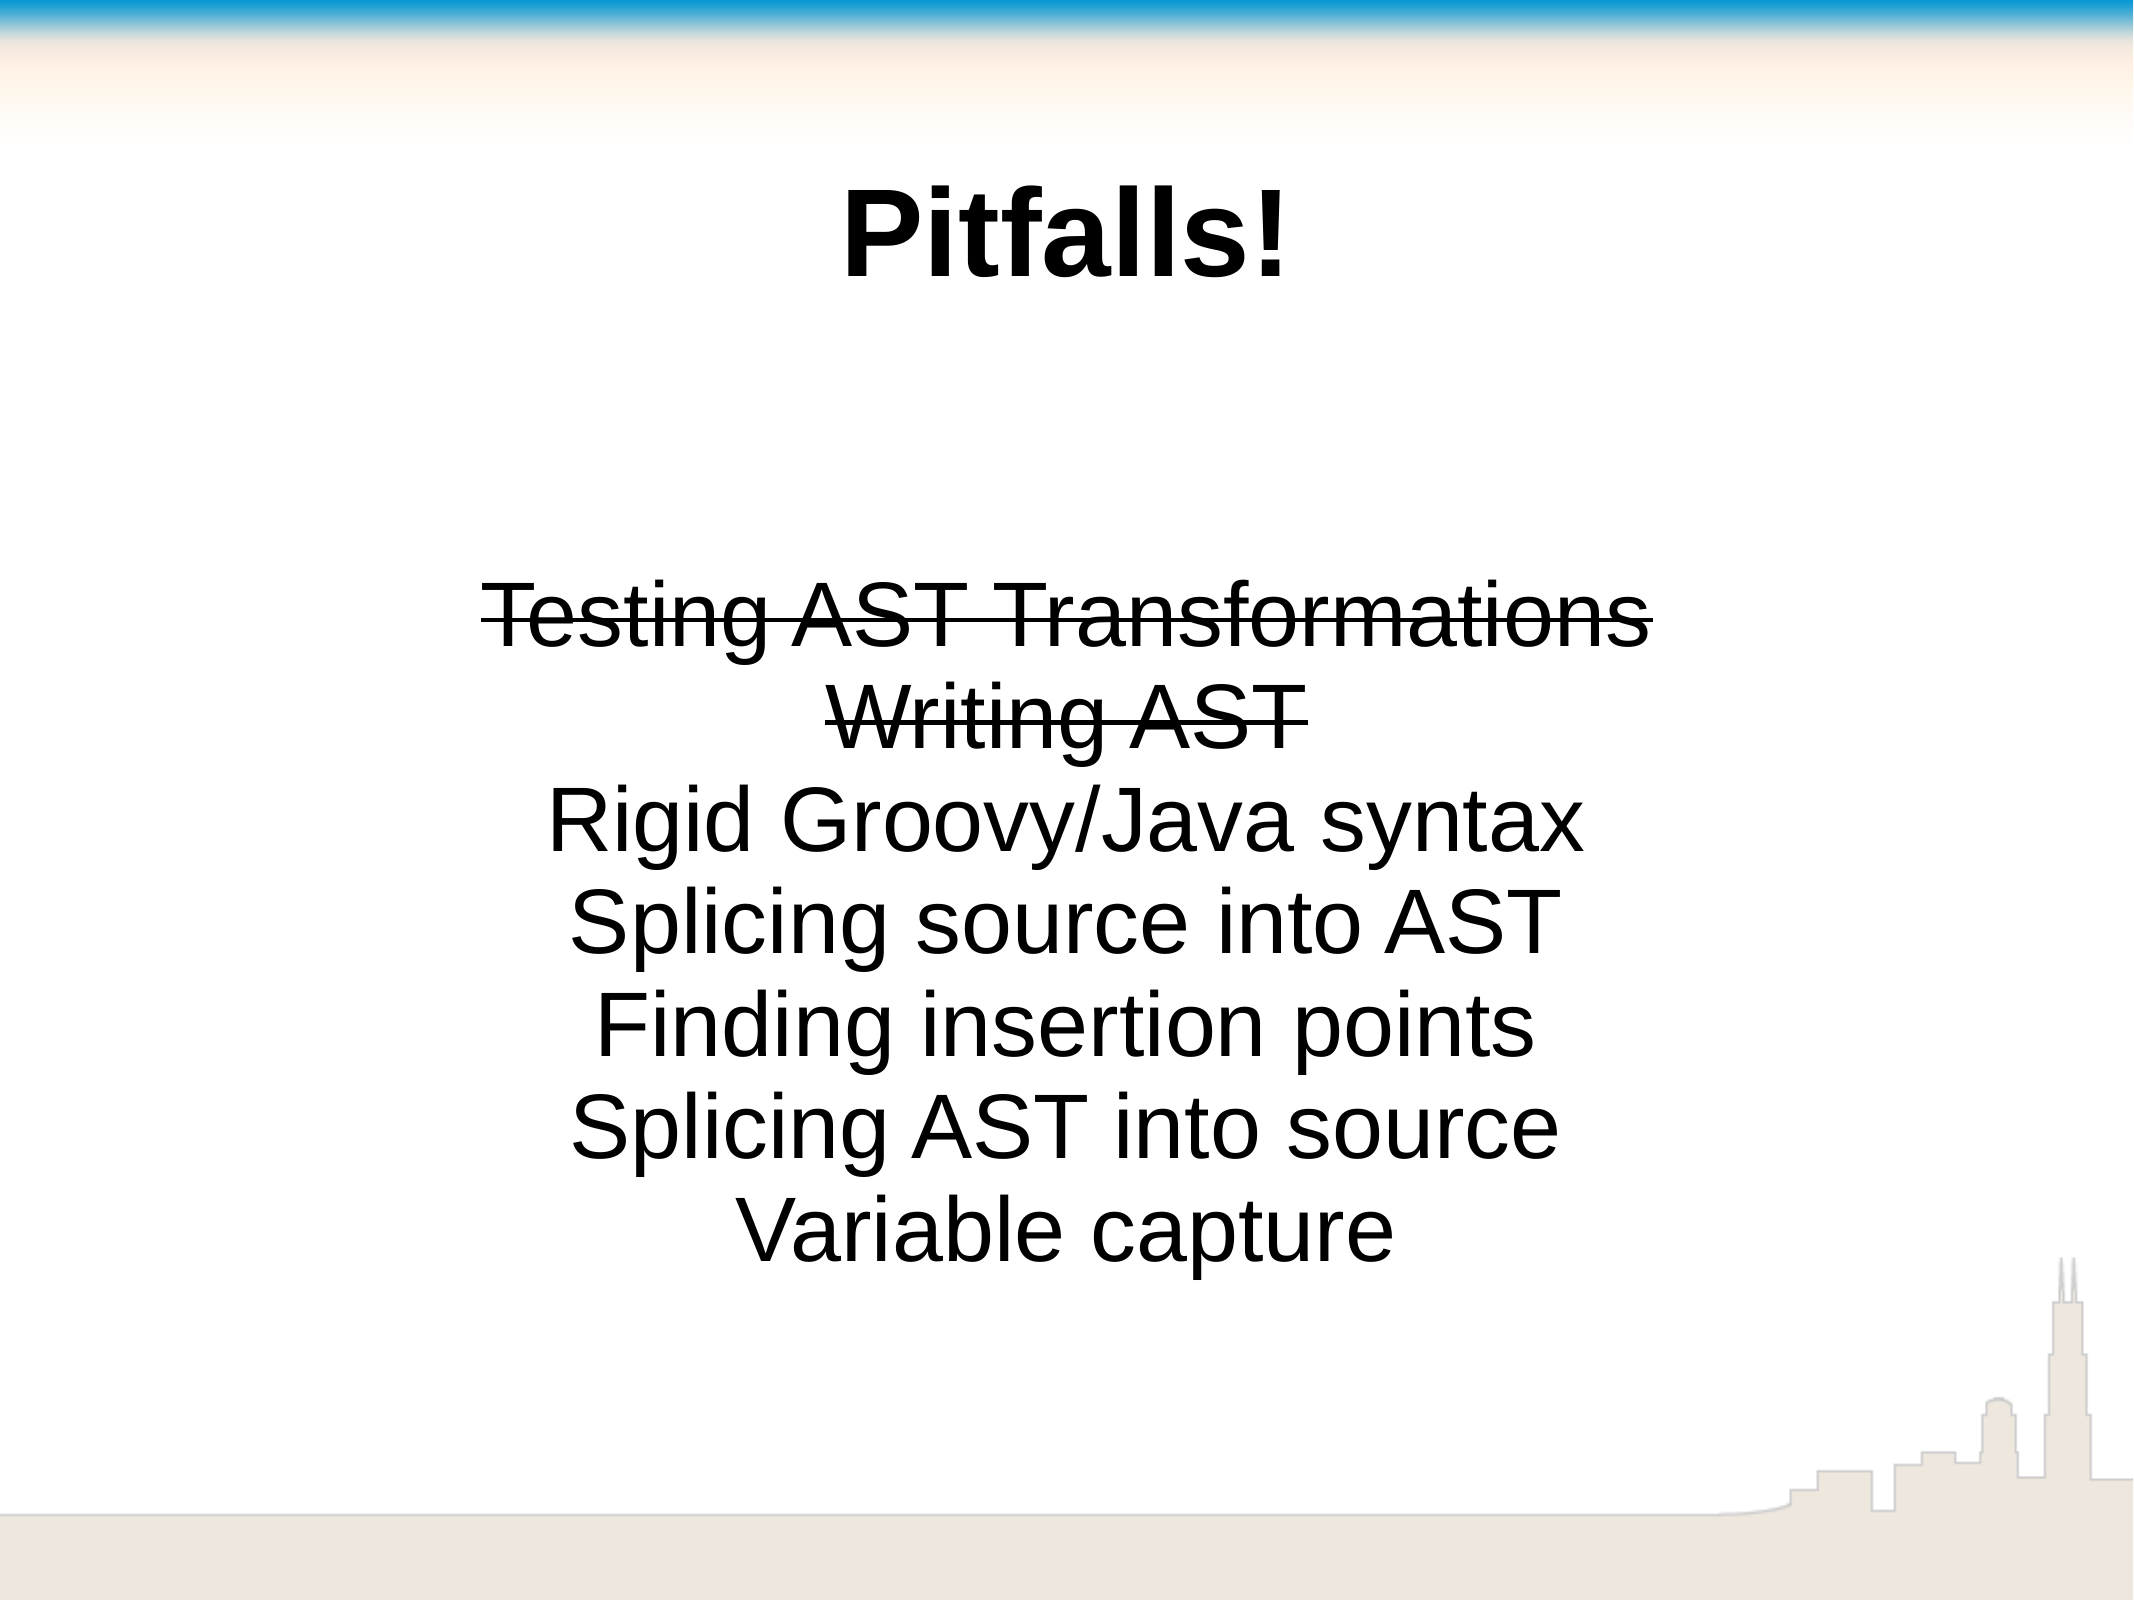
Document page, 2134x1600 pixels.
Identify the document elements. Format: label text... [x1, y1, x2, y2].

subtitle Testing AST Transformations Writing AST Rigid Groovy/Java syntax Splicing source into AST Finding insertion points Splicing AST into source Variable capture [106, 381, 2027, 1463]
picture [0, 4, 2134, 1600]
title Pitfalls! [106, 99, 2027, 367]
